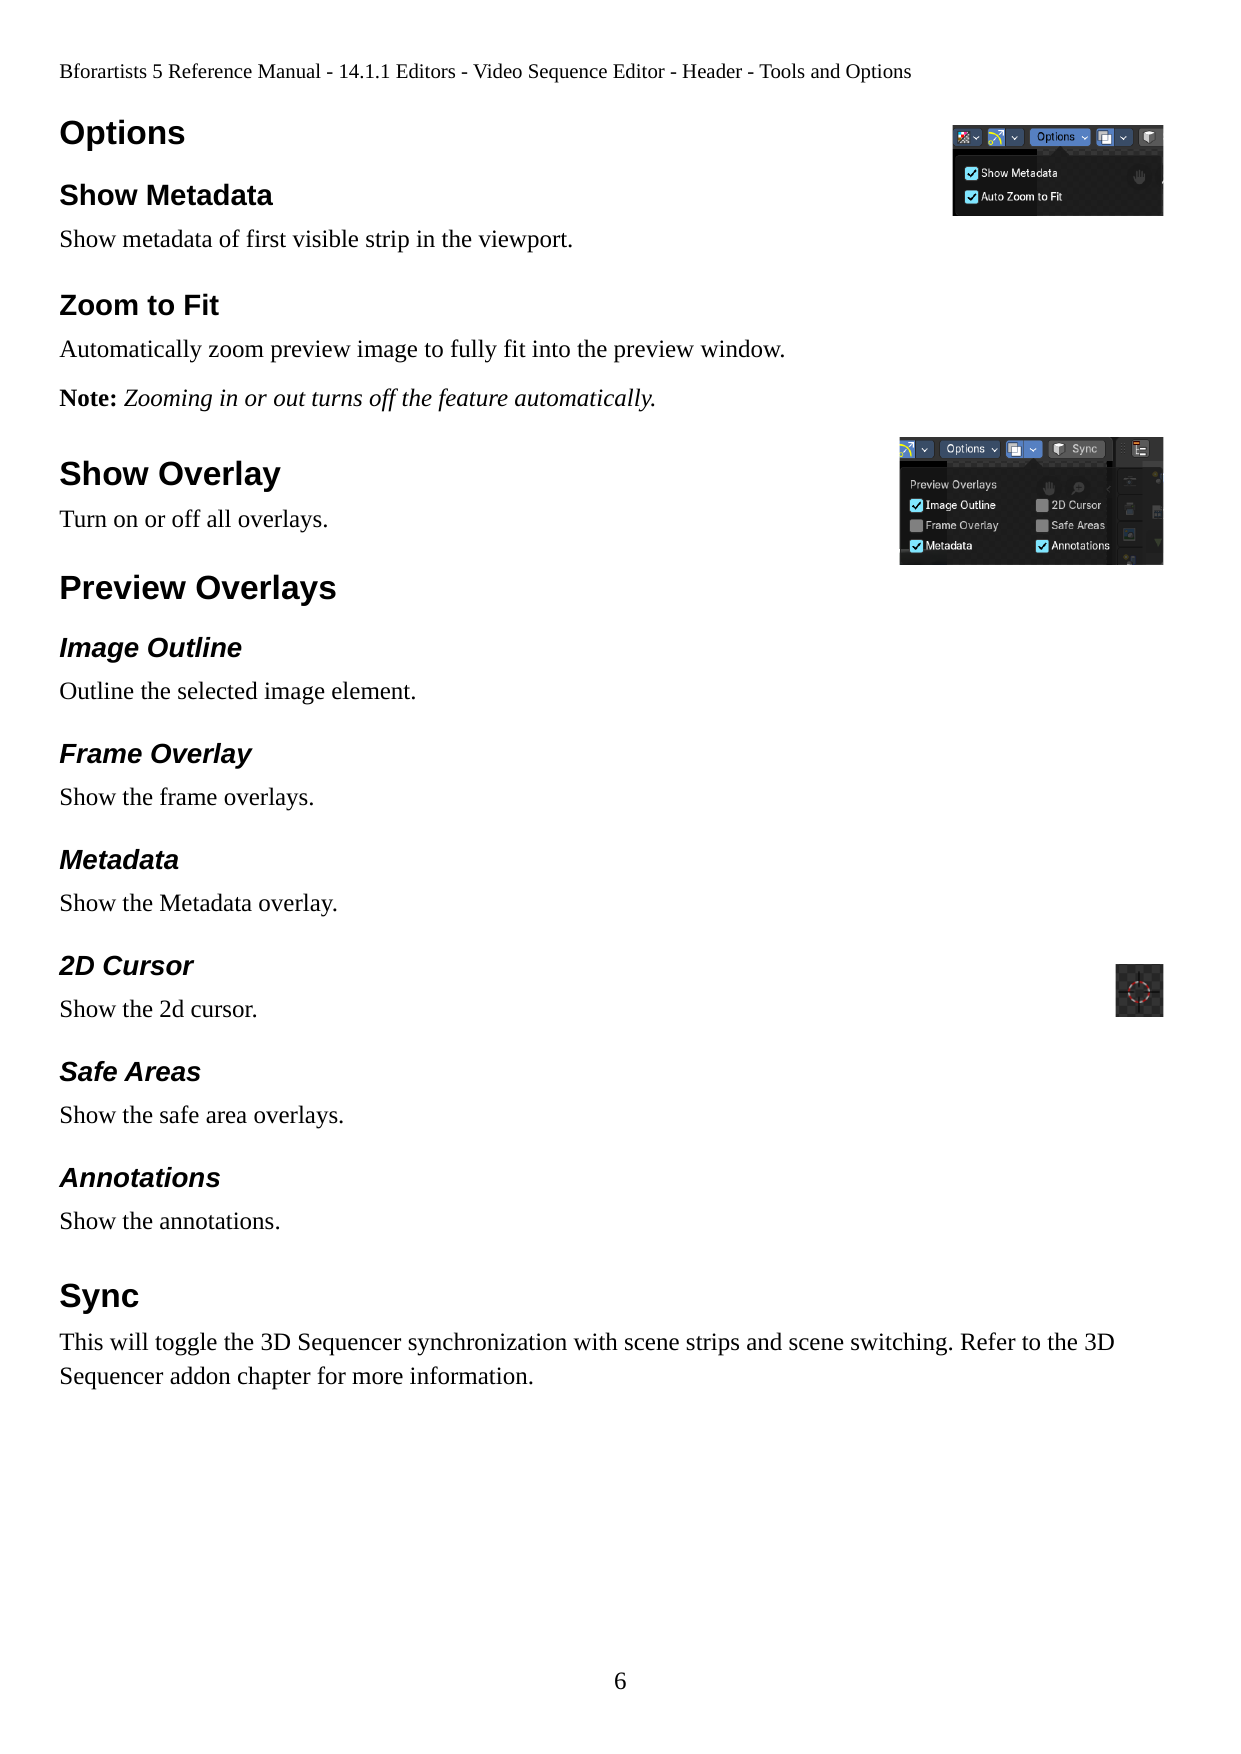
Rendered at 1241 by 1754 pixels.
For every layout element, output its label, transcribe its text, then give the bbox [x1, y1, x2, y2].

text Show the safe area overlays. [59, 1100, 1181, 1129]
text Show metadata of first visible strip in the viewport. [59, 224, 1181, 253]
picture [952, 125, 1164, 216]
text Show the Metadata overlay. [59, 888, 1181, 917]
text Automatically zoom preview image to fully fit into the preview window. [59, 334, 1181, 363]
subtitle Preview Overlays [59, 568, 1181, 607]
text Show the 2d cursor. [59, 994, 1181, 1023]
subtitle Metadata [59, 844, 1181, 876]
subtitle 2D Cursor [59, 950, 1181, 982]
subtitle [1164, 453, 1181, 492]
subtitle [1164, 178, 1181, 212]
picture [899, 437, 1164, 565]
text Show the annotations. [59, 1206, 1181, 1235]
subtitle Safe Areas [59, 1056, 1181, 1087]
text Turn on or off all overlays. [59, 504, 899, 533]
subtitle Show Overlay [59, 453, 899, 492]
text Show the frame overlays. [59, 782, 1181, 811]
subtitle Options [59, 113, 1181, 151]
text Note: Zooming in or out turns off the feature automatically. [59, 383, 1181, 412]
text This will toggle the 3D Sequencer synchronization with scene strips and scene switching. Refer to the 3D Sequencer addon chapter for more information. [59, 1327, 1181, 1390]
subtitle Zoom to Fit [59, 288, 1181, 322]
subtitle Frame Overlay [59, 738, 1181, 770]
subtitle Image Outline [59, 632, 1181, 664]
subtitle Annotations [59, 1162, 1181, 1193]
subtitle Show Metadata [59, 178, 952, 212]
picture [1115, 964, 1164, 1017]
subtitle Sync [59, 1276, 1181, 1314]
text Outline the selected image element. [59, 676, 1181, 705]
